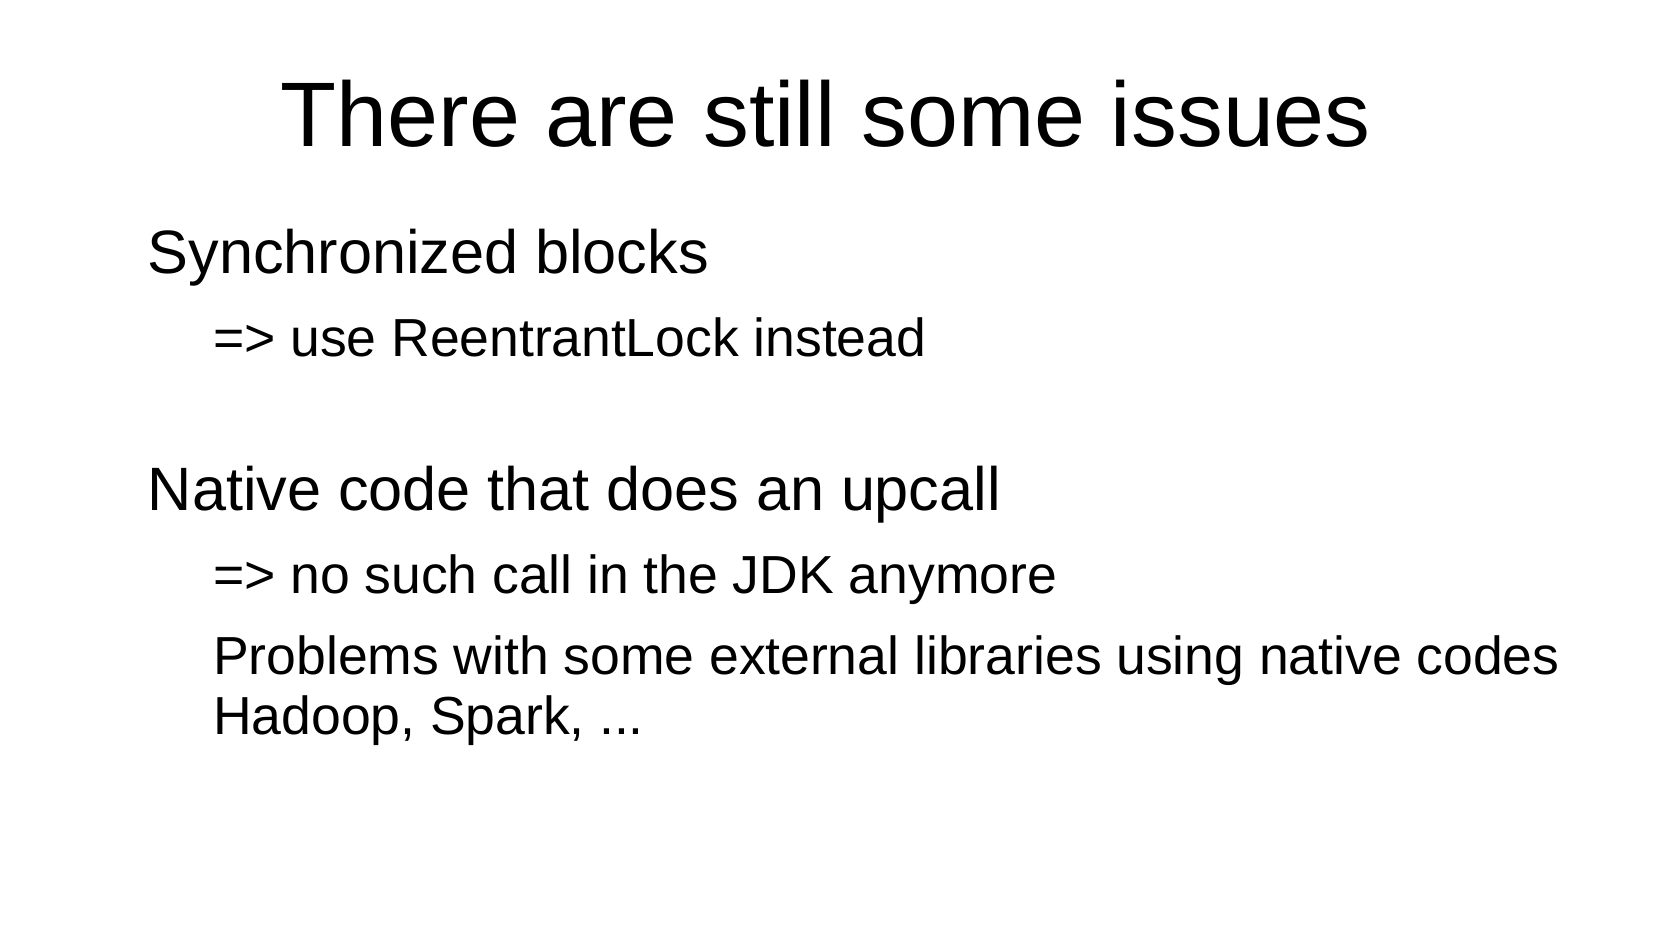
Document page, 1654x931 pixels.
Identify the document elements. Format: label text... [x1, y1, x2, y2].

list Synchronized blocks => use ReentrantLock instead Native code that does an upcall => no such call in the JDK anymore Problems with some external libraries using native codes Hadoop, Spark, ... [82, 217, 1571, 758]
title There are still some issues [82, 37, 1571, 193]
